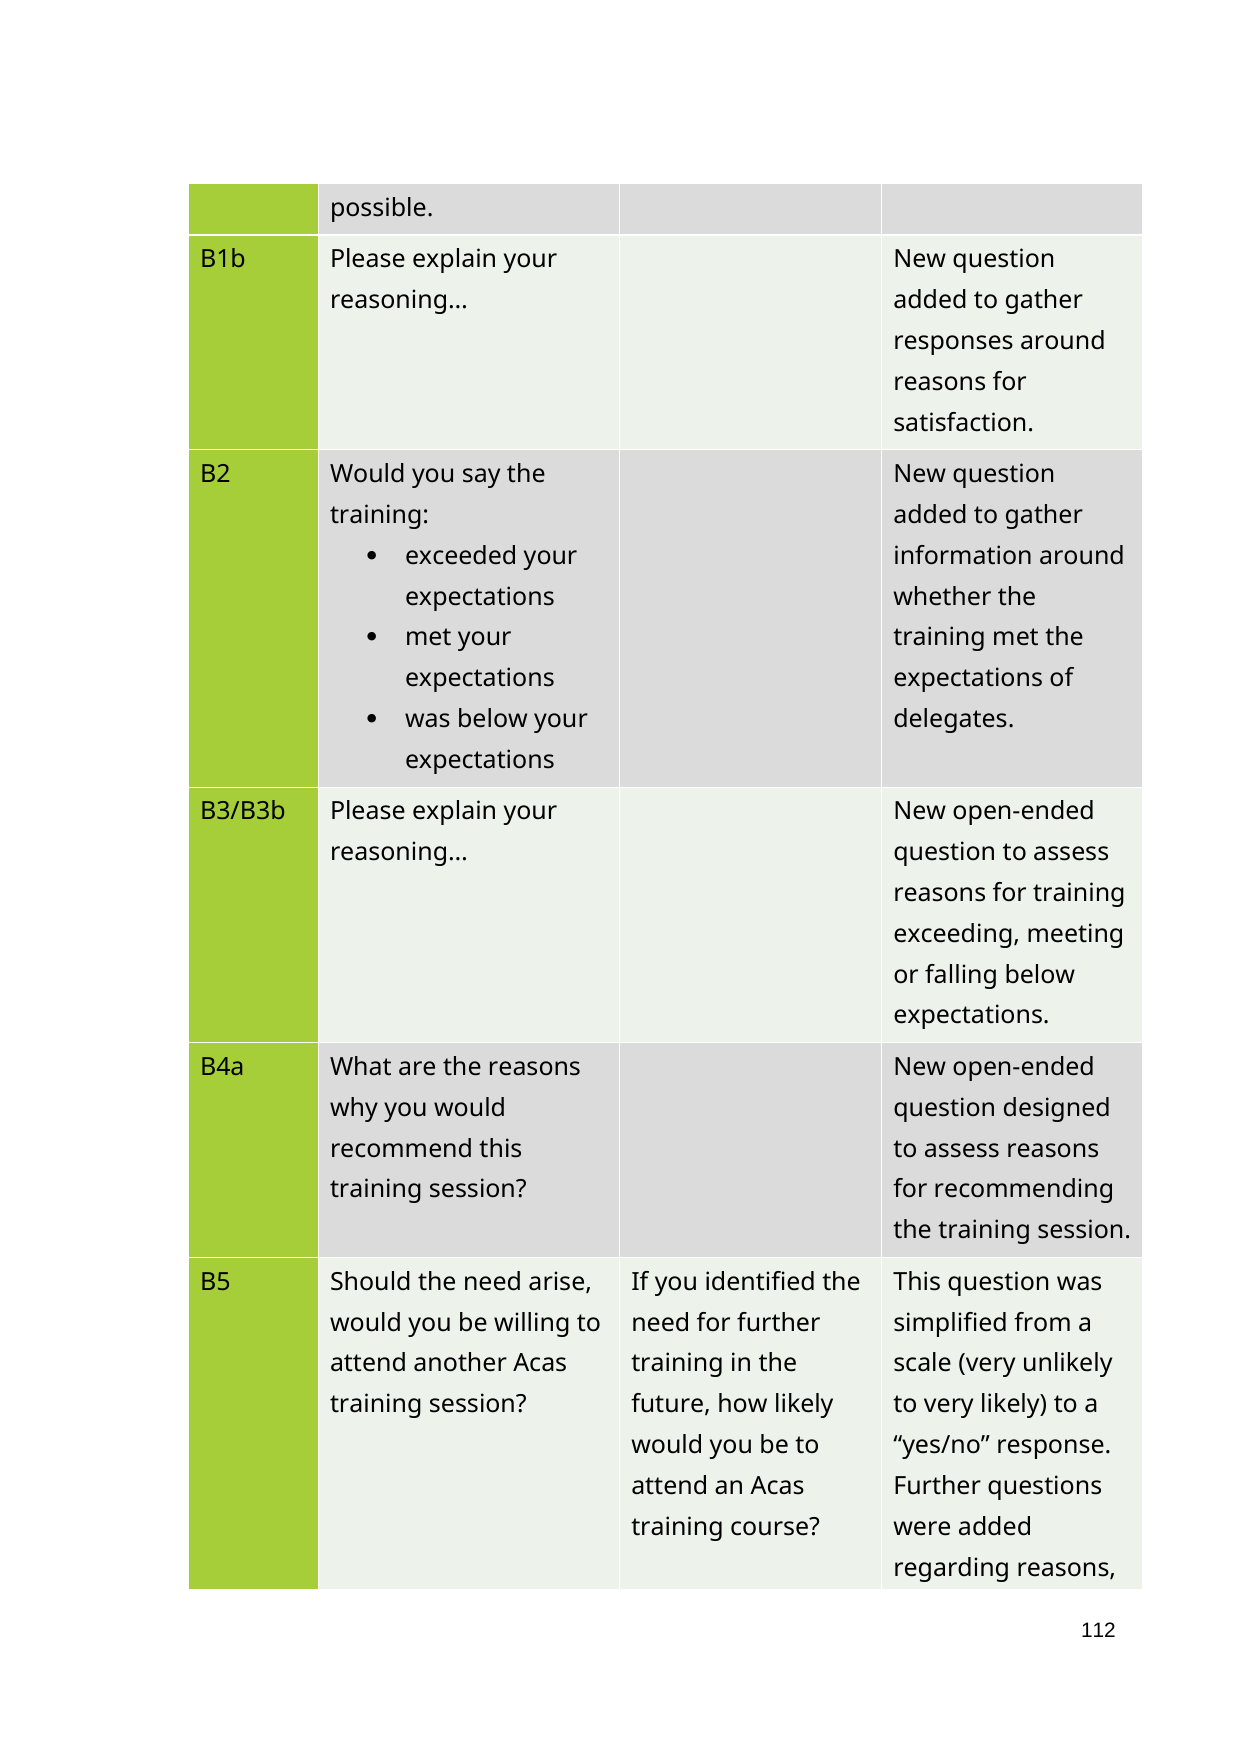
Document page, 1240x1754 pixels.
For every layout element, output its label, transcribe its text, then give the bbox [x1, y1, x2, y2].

table_cell New question added to gather information around whether the training met the expectations of delegates. [882, 450, 1142, 787]
table_cell Please explain your reasoning… [319, 236, 619, 449]
table_cell [189, 184, 318, 234]
table_cell B4a [189, 1043, 318, 1257]
table_cell Should the need arise, would you be willing to attend another Acas training session? [319, 1258, 619, 1589]
table_cell [620, 788, 881, 1042]
table_cell If you identified the need for further training in the future, how likely would you be to attend an Acas training course? [620, 1258, 881, 1589]
table_cell What are the reasons why you would recommend this training session? [319, 1043, 619, 1257]
table_cell [620, 450, 881, 787]
table_cell B1b [189, 236, 318, 449]
table_cell New open-ended question to assess reasons for training exceeding, meeting or falling below expectations. [882, 788, 1142, 1042]
table_cell B2 [189, 450, 318, 787]
table_cell B5 [189, 1258, 318, 1589]
table_cell [620, 236, 881, 449]
table_cell This question was simplified from a scale (very unlikely to very likely) to a “yes/no” response. Further questions were added regarding reasons, [882, 1258, 1142, 1589]
table_cell [620, 1043, 881, 1257]
table_cell [620, 184, 881, 234]
table_cell New question added to gather responses around reasons for satisfaction. [882, 236, 1142, 449]
table_cell Please explain your reasoning… [319, 788, 619, 1042]
table_cell [882, 184, 1142, 234]
table_cell B3/B3b [189, 788, 318, 1042]
table_cell Would you say the training: exceeded your expectations met your expectations was below your expectations [319, 450, 619, 787]
table_cell New open-ended question designed to assess reasons for recommending the training session. [882, 1043, 1142, 1257]
table_cell possible. [319, 184, 619, 234]
